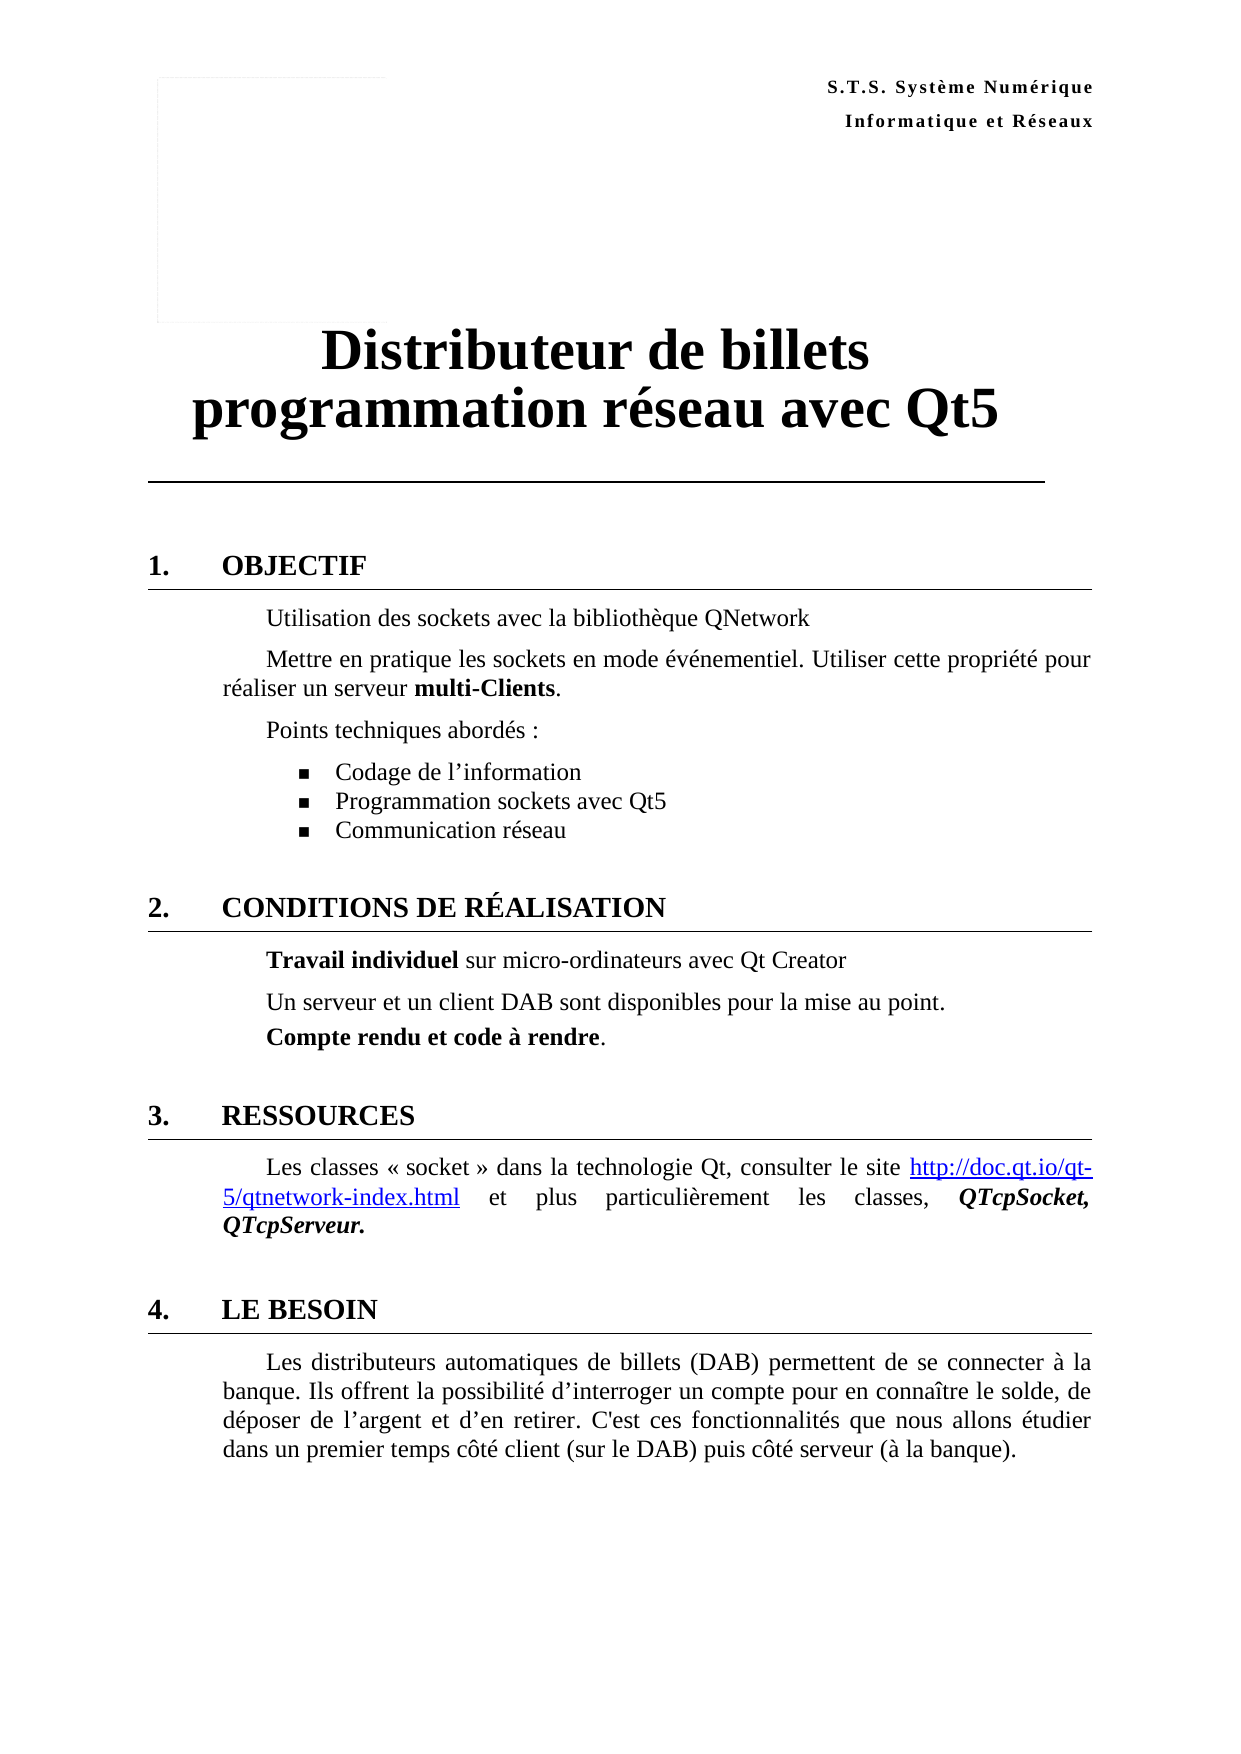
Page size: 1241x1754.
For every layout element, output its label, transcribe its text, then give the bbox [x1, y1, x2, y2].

text Un serveur et un client DAB sont disponibles pour la mise au point. [223, 986, 1092, 1016]
text Les distributeurs automatiques de billets (DAB) permettent de se connecter à la banque. Ils offrent la possibilité d’interroger un compte pour en connaître le solde, de déposer de l’argent et d’en retirer. C'est ces fonctionnalités que nous allons étudier dans un premier temps côté client (sur le DAB) puis côté serveur (à la banque). [223, 1347, 1092, 1463]
text Travail individuel sur micro-ordinateurs avec Qt Creator [223, 945, 1092, 974]
subtitle Conditions de réalisation [148, 888, 1092, 931]
list Programmation sockets avec Qt5 [298, 786, 1092, 814]
list Communication réseau [298, 814, 1092, 844]
subtitle RESSOURCES [148, 1095, 1092, 1139]
text Points techniques abordés : [223, 715, 1092, 744]
text Compte rendu et code à rendre. [223, 1022, 1092, 1051]
text Les classes « socket » dans la technologie Qt, consulter le site http://doc.qt.io/qt-5/qtnetwork-index.html et plus particulièrement les classes, QTcpSocket, QTcpServeur. [223, 1152, 1092, 1239]
subtitle le besoin [148, 1289, 1092, 1333]
subtitle Objectif [148, 545, 1092, 589]
text Utilisation des sockets avec la bibliothèque QNetwork [223, 603, 1092, 632]
text Mettre en pratique les sockets en mode événementiel. Utiliser cette propriété pour réaliser un serveur multi-Clients. [223, 644, 1092, 702]
list Codage de l’information [298, 756, 1092, 786]
text Distributeur de billets programmation réseau avec Qt5 [148, 162, 1045, 481]
